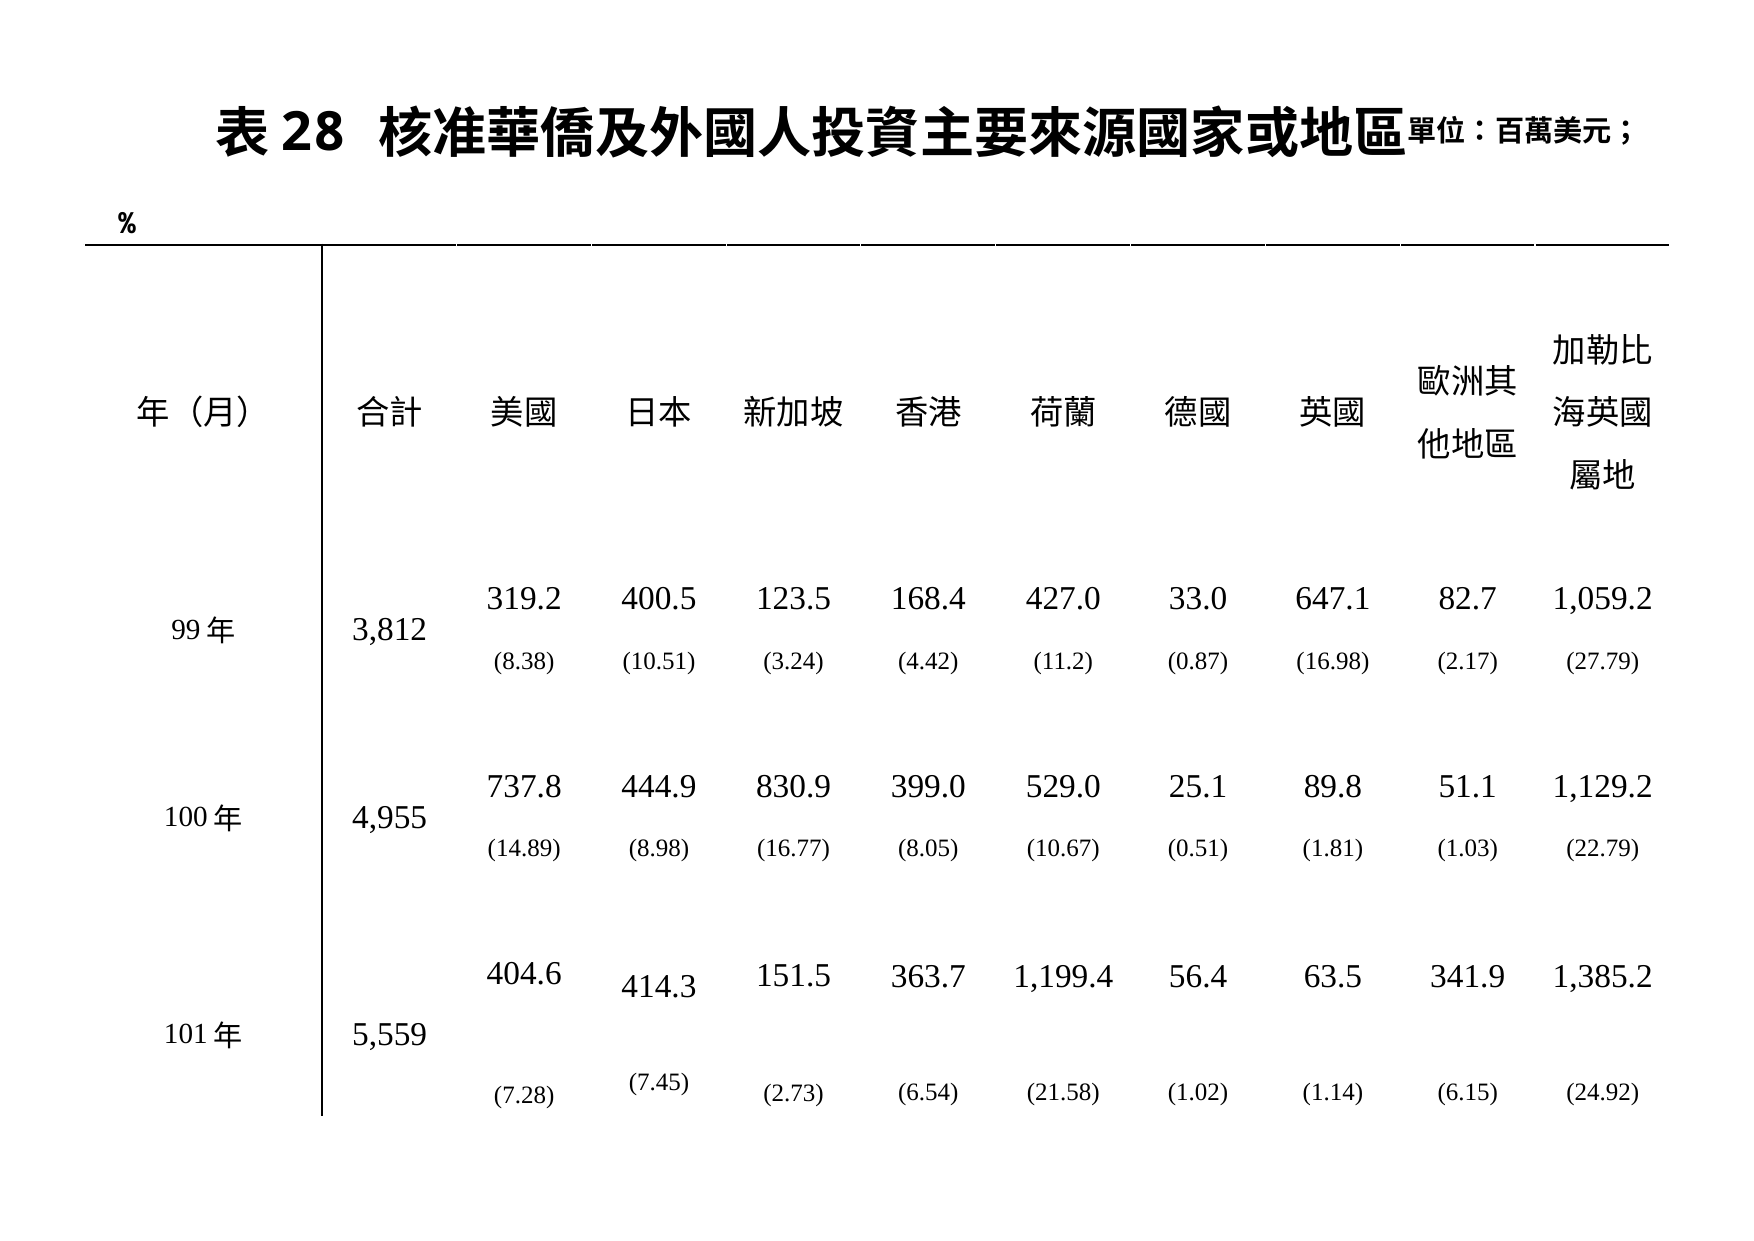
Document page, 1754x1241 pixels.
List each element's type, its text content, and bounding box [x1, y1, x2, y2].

table_cell 1,129.2 (22.79) [1536, 682, 1669, 868]
table_cell 1,059.2 (27.79) [1536, 495, 1669, 681]
table_cell 33.0 (0.87) [1131, 495, 1265, 681]
table_header 香港 [861, 246, 995, 493]
table_cell 4,955 [323, 682, 456, 868]
table_cell 5,559 [323, 870, 456, 1115]
table_cell 151.5 (2.73) [727, 870, 860, 1115]
table_cell 51.1 (1.03) [1401, 682, 1534, 868]
table_cell 56.4 (1.02) [1131, 870, 1265, 1115]
table_header 美國 [457, 246, 591, 493]
table_cell 647.1 (16.98) [1266, 495, 1400, 681]
table_cell 3,812 [323, 495, 456, 681]
table_cell 737.8 (14.89) [457, 682, 591, 868]
table_cell 363.7 (6.54) [861, 870, 995, 1115]
table_cell 427.0 (11.2) [996, 495, 1130, 681]
table_cell 529.0 (10.67) [996, 682, 1130, 868]
table_header 新加坡 [727, 246, 860, 493]
table_header 加勒比海英國屬地 [1536, 246, 1669, 493]
table_cell 400.5 (10.51) [592, 495, 726, 681]
table_cell 89.8 (1.81) [1266, 682, 1400, 868]
table_cell 25.1 (0.51) [1131, 682, 1265, 868]
table_cell 444.9 (8.98) [592, 682, 726, 868]
table_cell 101年 [85, 870, 321, 1115]
table_cell 319.2 (8.38) [457, 495, 591, 681]
table_cell 82.7 (2.17) [1401, 495, 1534, 681]
table_header 荷蘭 [996, 246, 1130, 493]
table_header 日本 [592, 246, 726, 493]
table_cell 399.0 (8.05) [861, 682, 995, 868]
table_cell 341.9 (6.15) [1401, 870, 1534, 1115]
table_cell 99年 [85, 495, 321, 681]
table_cell 1,385.2 (24.92) [1536, 870, 1669, 1115]
table_cell 100年 [85, 682, 321, 868]
table_header 年（月） [85, 246, 321, 493]
subtitle 表28 核准華僑及外國人投資主要來源國家或地區單位：百萬美元；% [118, 56, 1636, 243]
table_cell 168.4 (4.42) [861, 495, 995, 681]
table_header 德國 [1131, 246, 1265, 493]
table_header 合計 [323, 246, 456, 493]
table_header 英國 [1266, 246, 1400, 493]
table_cell 414.3 (7.45) [592, 870, 726, 1115]
table_cell 123.5 (3.24) [727, 495, 860, 681]
table_cell 1,199.4 (21.58) [996, 870, 1130, 1115]
table_cell 404.6 (7.28) [457, 870, 591, 1115]
table_header 歐洲其他地區 [1401, 246, 1534, 493]
table_cell 830.9 (16.77) [727, 682, 860, 868]
table_cell 63.5 (1.14) [1266, 870, 1400, 1115]
